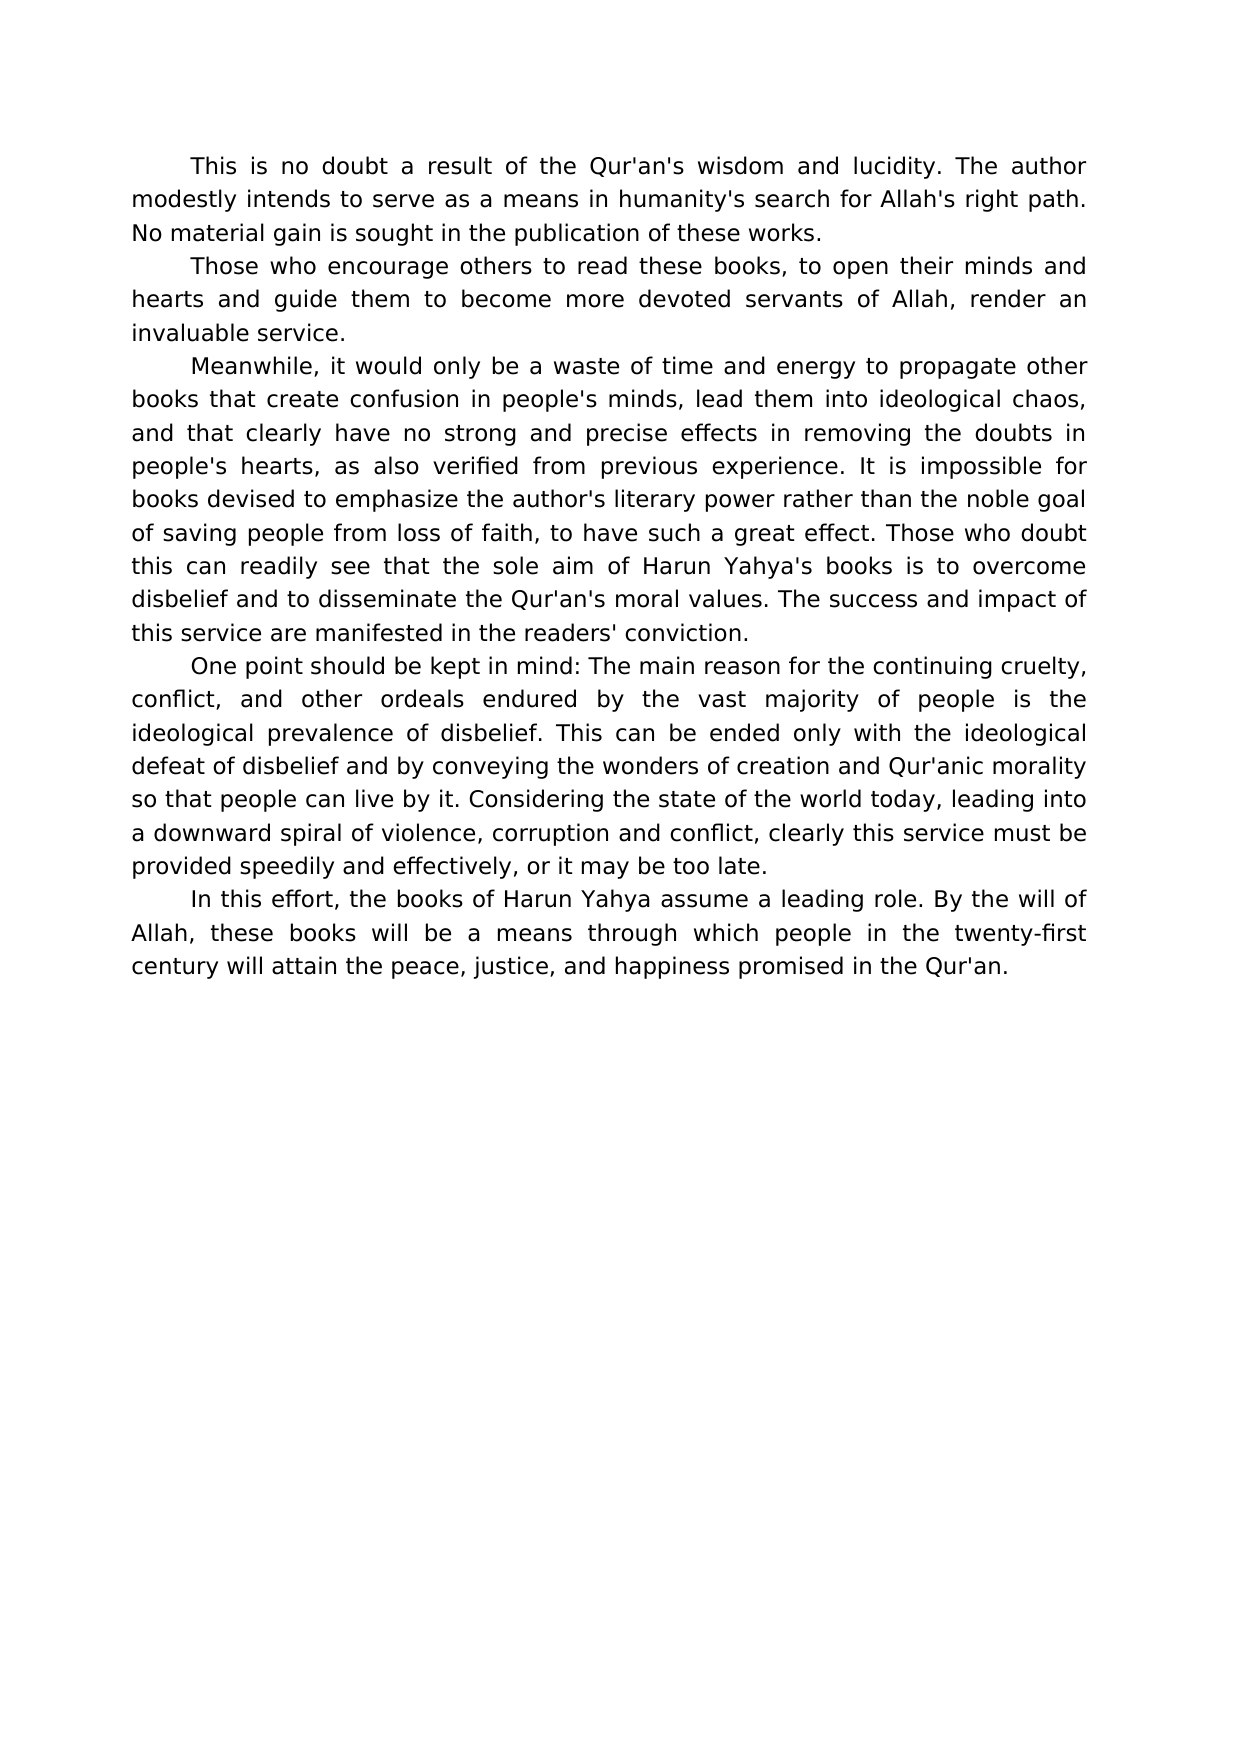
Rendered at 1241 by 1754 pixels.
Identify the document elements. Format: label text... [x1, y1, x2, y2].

text This is no doubt a result of the Qur'an's wisdom and lucidity. The author modestly intends to serve as a means in humanity's search for Allah's right path. No material gain is sought in the publication of these works. [131, 148, 1088, 248]
text Meanwhile, it would only be a waste of time and energy to propagate other books that create confusion in people's minds, lead them into ideological chaos, and that clearly have no strong and precise effects in removing the doubts in people's hearts, as also verified from previous experience. It is impossible for books devised to emphasize the author's literary power rather than the noble goal of saving people from loss of faith, to have such a great effect. Those who doubt this can readily see that the sole aim of Harun Yahya's books is to overcome disbelief and to disseminate the Qur'an's moral values. The success and impact of this service are manifested in the readers' conviction. [131, 348, 1088, 648]
text In this effort, the books of Harun Yahya assume a leading role. By the will of Allah, these books will be a means through which people in the twenty-first century will attain the peace, justice, and happiness promised in the Qur'an. [131, 881, 1088, 981]
text Those who encourage others to read these books, to open their minds and hearts and guide them to become more devoted servants of Allah, render an invaluable service. [131, 248, 1088, 348]
text One point should be kept in mind: The main reason for the continuing cruelty, conflict, and other ordeals endured by the vast majority of people is the ideological prevalence of disbelief. This can be ended only with the ideological defeat of disbelief and by conveying the wonders of creation and Qur'anic morality so that people can live by it. Considering the state of the world today, leading into a downward spiral of violence, corruption and conflict, clearly this service must be provided speedily and effectively, or it may be too late. [131, 648, 1088, 881]
